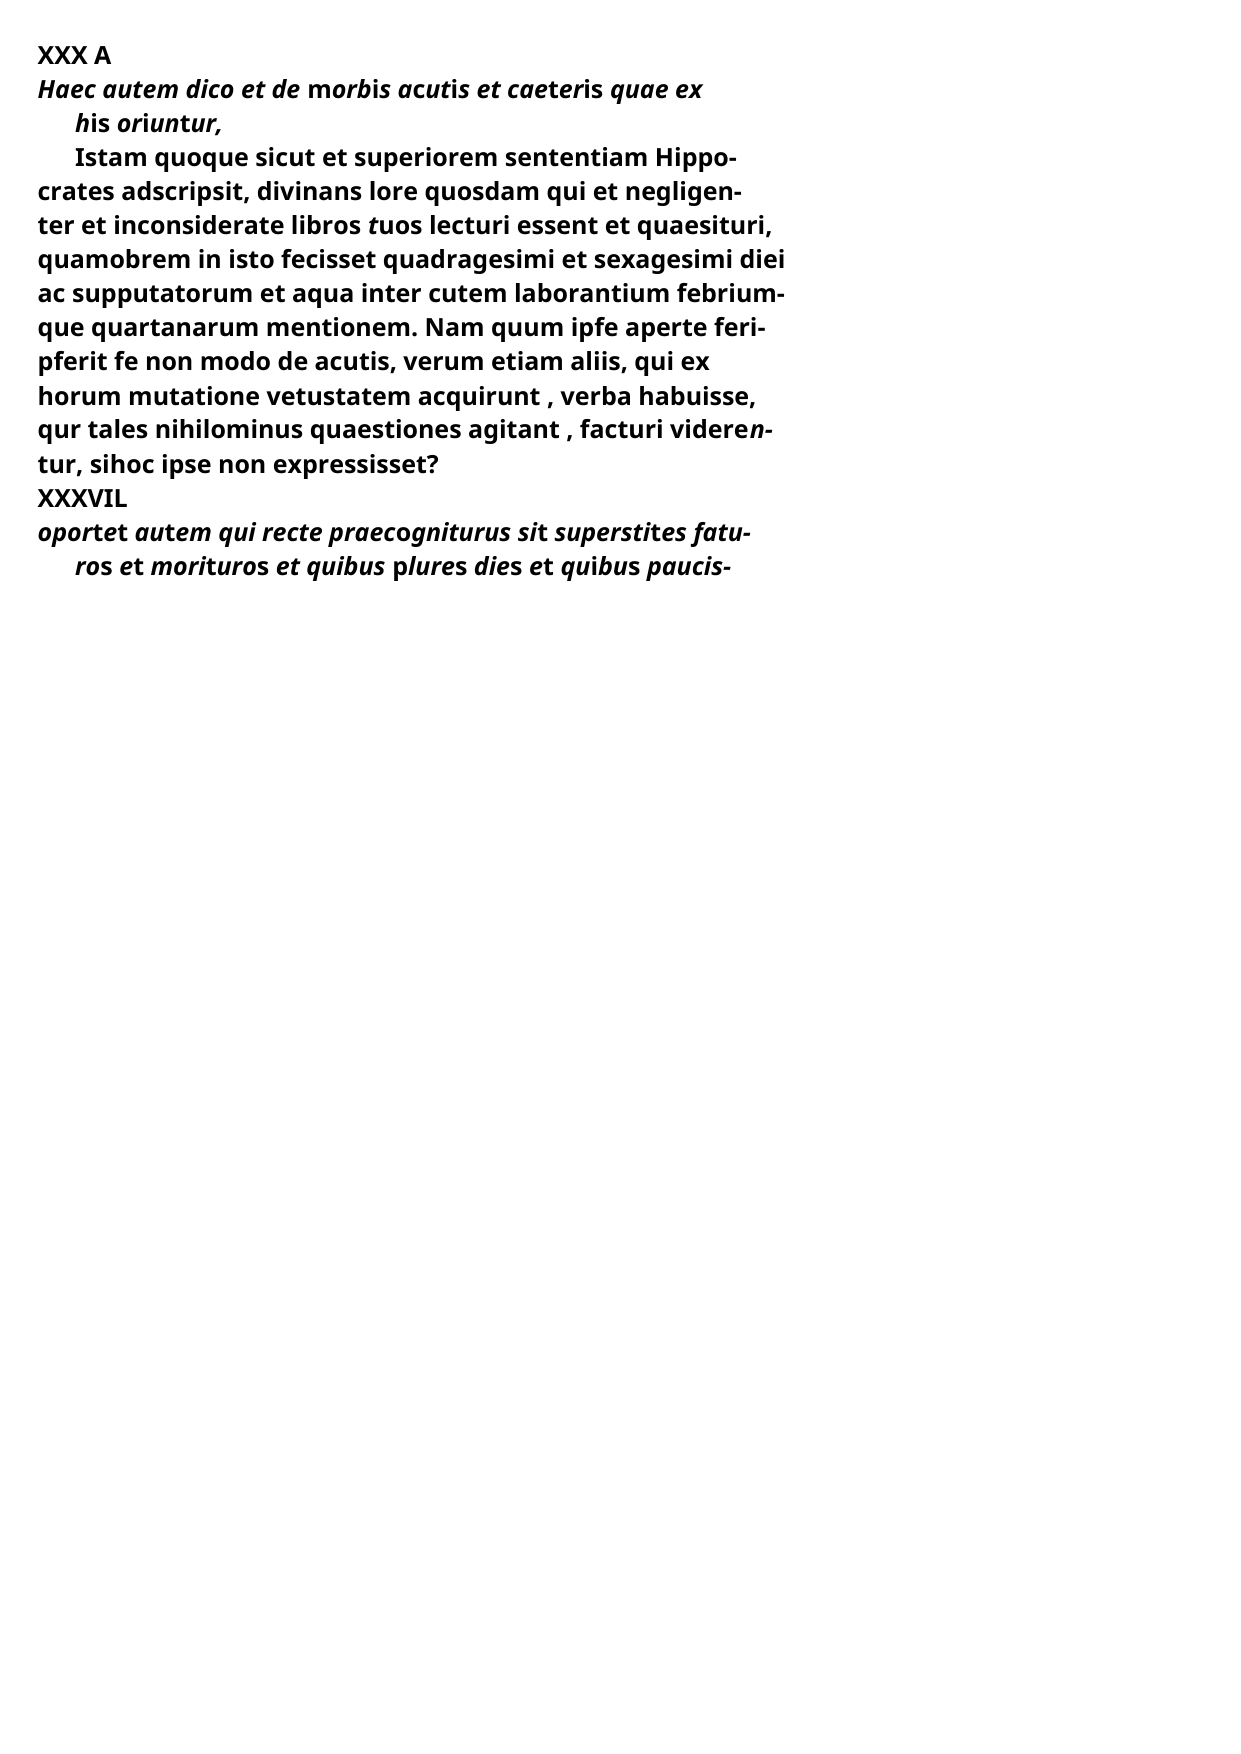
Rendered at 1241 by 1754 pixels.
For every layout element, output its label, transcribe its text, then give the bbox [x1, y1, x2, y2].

text XXX A [37, 37, 1203, 72]
text oportet autem qui recte praecogniturus sit superstites fatu- ros et morituros et quibus plures dies et quibus paucis- [37, 514, 1203, 582]
text XXXVIL [37, 480, 1203, 514]
text Istam quoque sicut et superiorem sententiam Hippo- crates adscripsit, divinans lore quosdam qui et negligen- ter et inconsiderate libros tuos lecturi essent et quaesituri, quamobrem in isto fecisset quadragesimi et sexagesimi diei ac supputatorum et aqua inter cutem laborantium febrium- que quartanarum mentionem. Nam quum ipfe aperte feri- pferit fe non modo de acutis, verum etiam aliis, qui ex horum mutatione vetustatem acquirunt , verba habuisse, qur tales nihilominus quaestiones agitant , facturi videren- tur, sihoc ipse non expressisset? [37, 140, 1203, 480]
text Haec autem dico et de morbis acutis et caeteris quae ex his oriuntur, [37, 72, 1203, 140]
